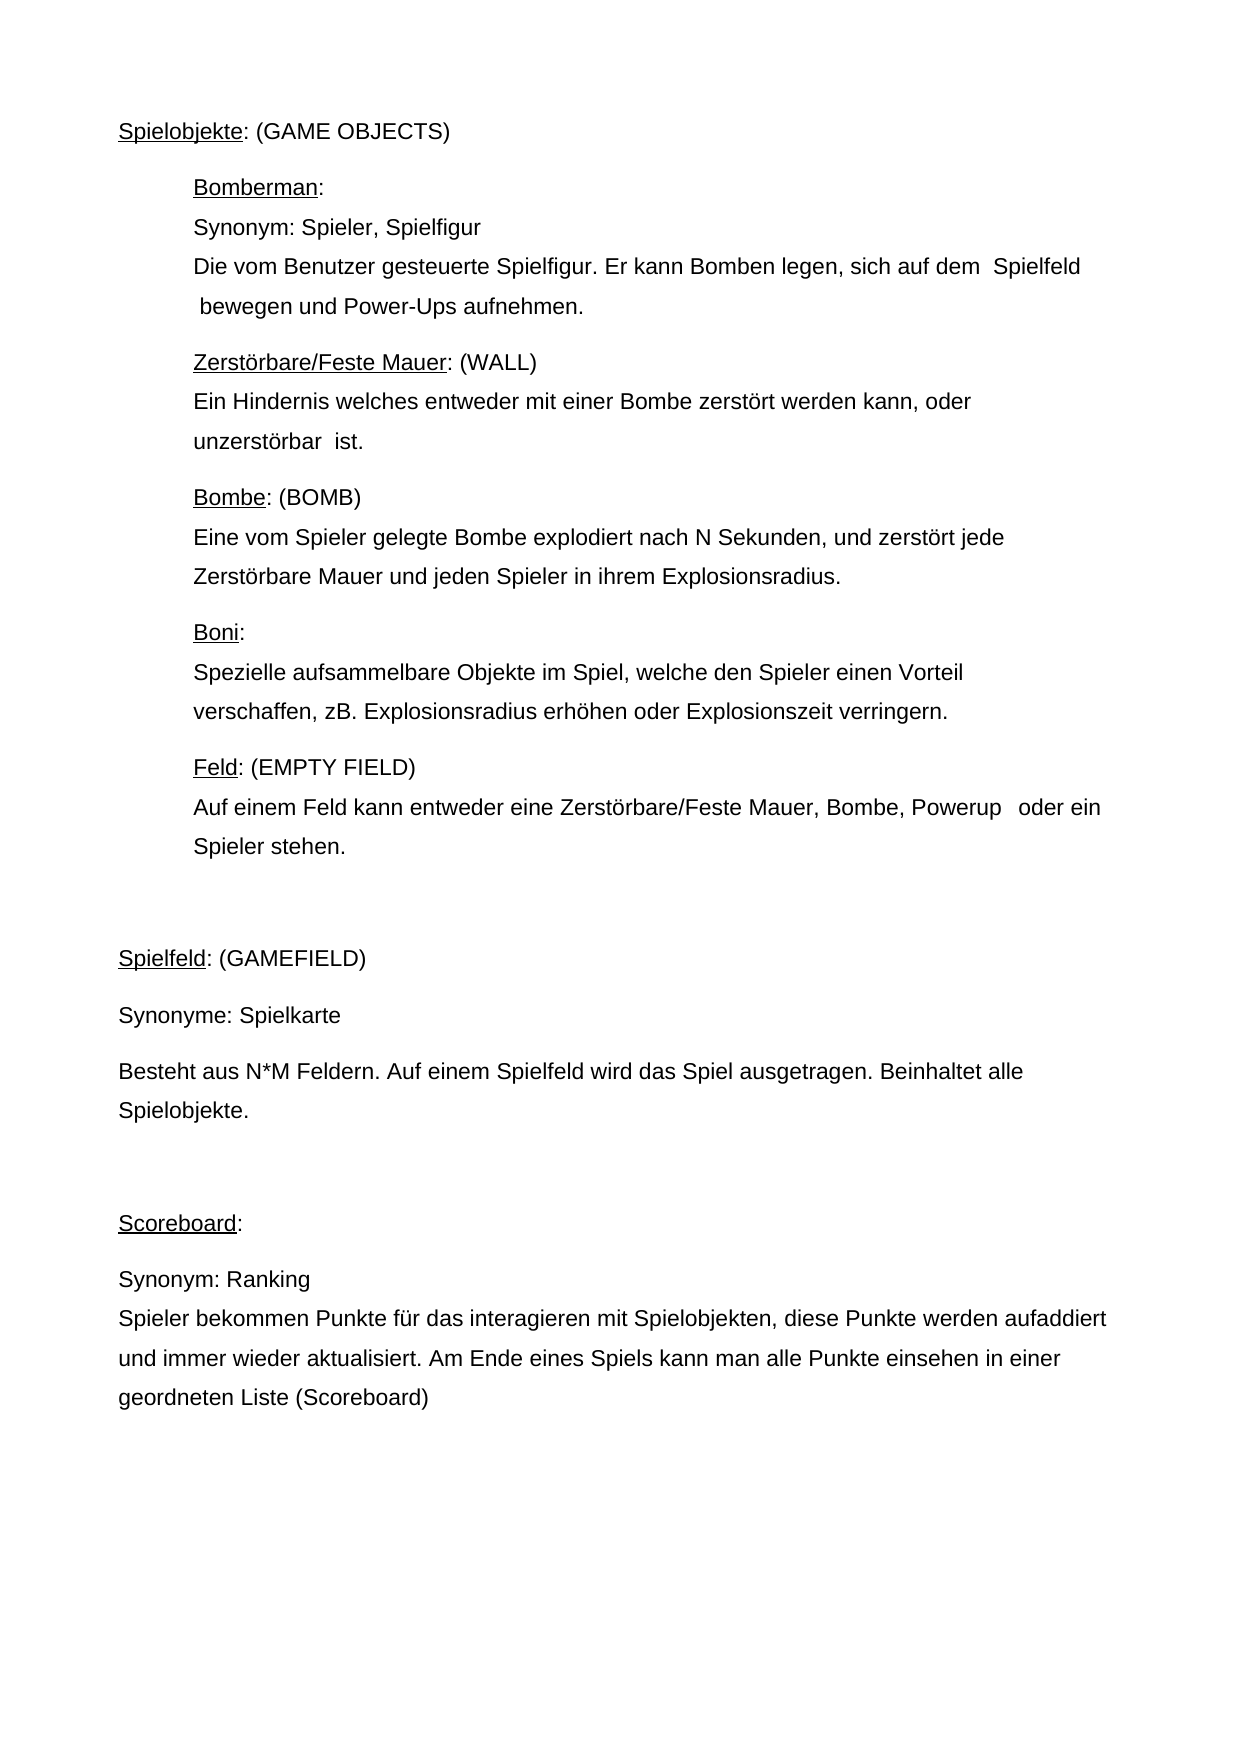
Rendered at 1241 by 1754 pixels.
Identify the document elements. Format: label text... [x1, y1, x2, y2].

text Synonym: Ranking Spieler bekommen Punkte für das interagieren mit Spielobjekten, diese Punkte werden aufaddiert und immer wieder aktualisiert. Am Ende eines Spiels kann man alle Punkte einsehen in einer geordneten Liste (Scoreboard) [118, 1266, 1122, 1410]
text Boni: Spezielle aufsammelbare Objekte im Spiel, welche den Spieler einen Vorteil verschaffen, zB. Explosionsradius erhöhen oder Explosionszeit verringern. [118, 619, 1122, 724]
text Spielfeld: (GAMEFIELD) [118, 945, 1122, 972]
text Zerstörbare/Feste Mauer: (WALL) Ein Hindernis welches entweder mit einer Bombe zerstört werden kann, oder unzerstörbar ist. [118, 349, 1122, 454]
text Bomberman: Synonym: Spieler, Spielfigur Die vom Benutzer gesteuerte Spielfigur. Er kann Bomben legen, sich auf dem Spielfeld bewegen und Power-Ups aufnehmen. [118, 174, 1122, 319]
text Spielobjekte: (GAME OBJECTS) [118, 118, 1122, 144]
text Synonyme: Spielkarte [118, 1002, 1122, 1028]
text Bombe: (BOMB) Eine vom Spieler gelegte Bombe explodiert nach N Sekunden, und zerstört jede Zerstörbare Mauer und jeden Spieler in ihrem Explosionsradius. [118, 484, 1122, 589]
text Scoreboard: [118, 1209, 1122, 1236]
text Besteht aus N*M Feldern. Auf einem Spielfeld wird das Spiel ausgetragen. Beinhaltet alle Spielobjekte. [118, 1058, 1122, 1123]
text Feld: (EMPTY FIELD) Auf einem Feld kann entweder eine Zerstörbare/Feste Mauer, Bombe, Powerup oder ein Spieler stehen. [118, 754, 1122, 859]
